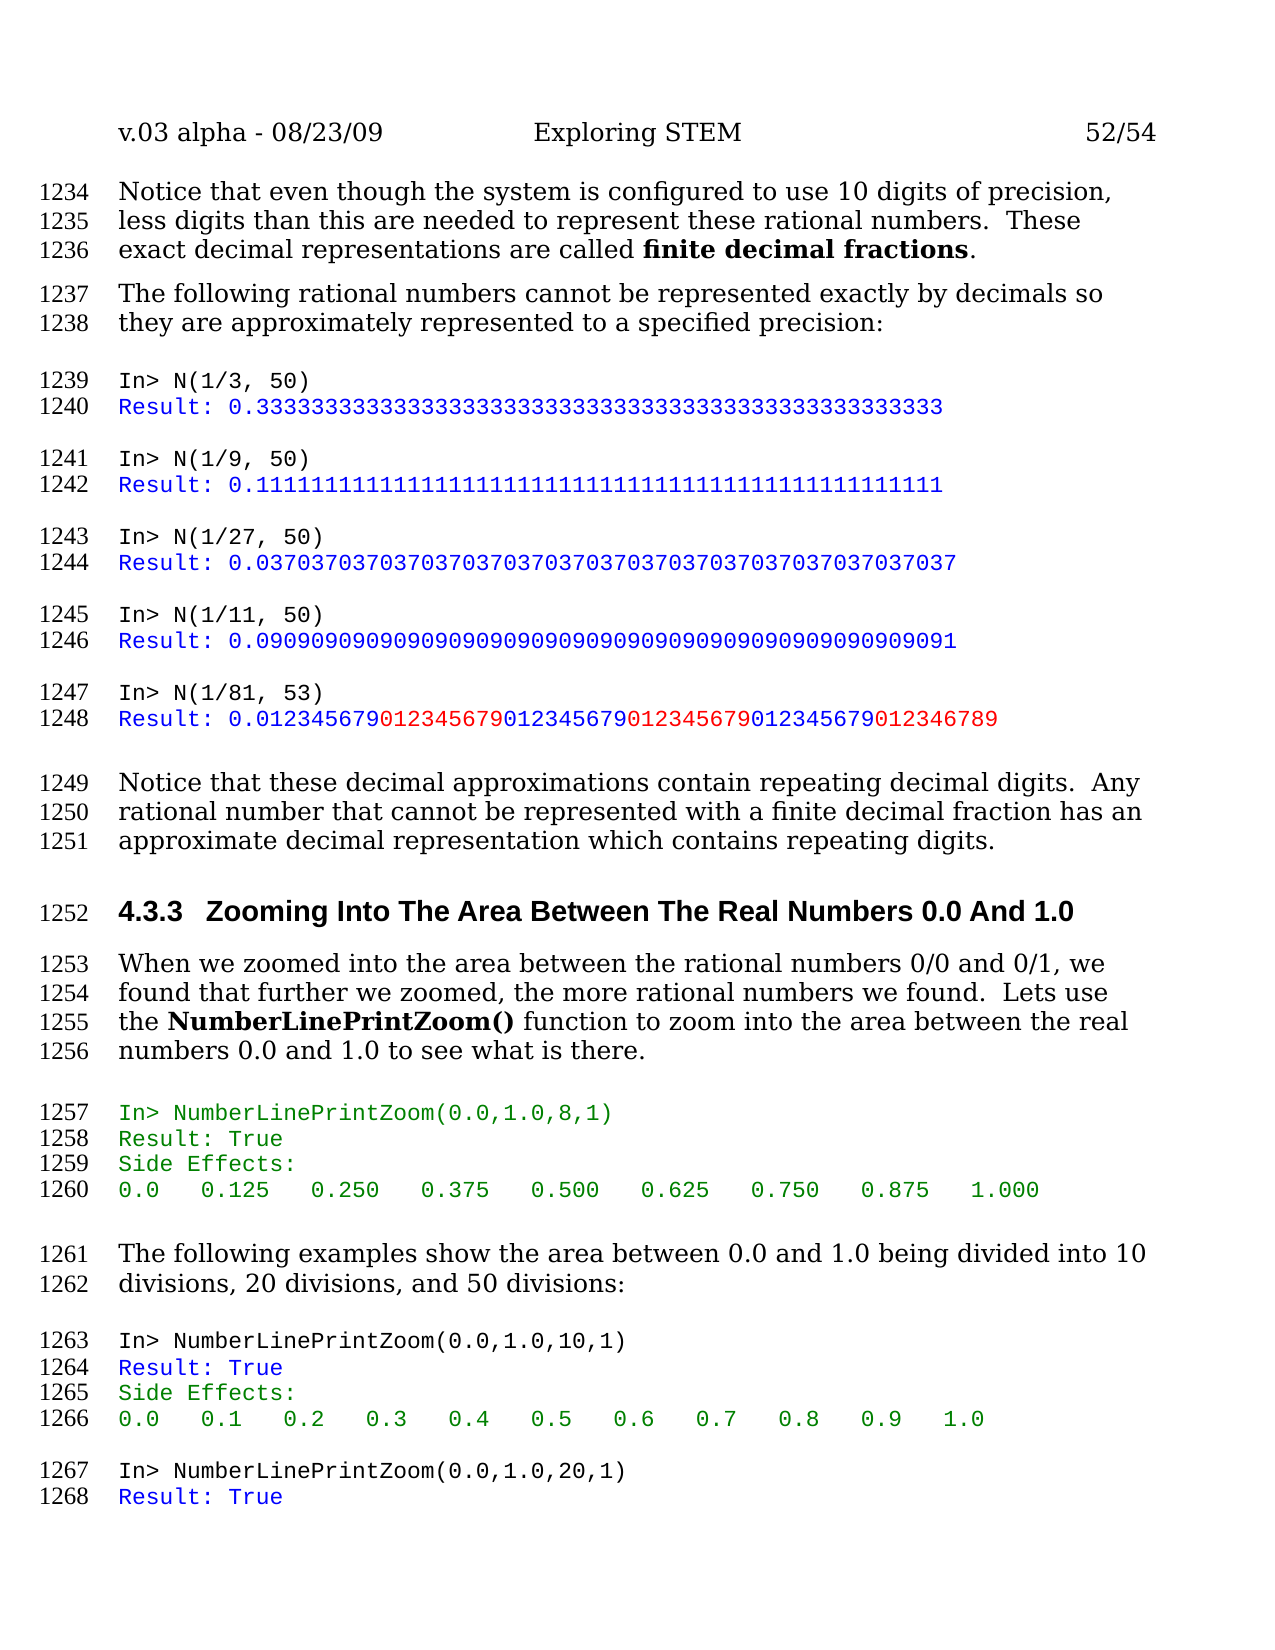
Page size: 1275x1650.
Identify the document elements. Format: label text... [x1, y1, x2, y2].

text Result: 0.33333333333333333333333333333333333333333333333333 [118, 396, 1157, 422]
text Notice that these decimal approximations contain repeating decimal digits. Any rational number that cannot be represented with a finite decimal fraction has an approximate decimal representation which contains repeating digits. [118, 768, 1157, 855]
text In> N(1/9, 50) [118, 448, 1157, 473]
text Result: 0.037037037037037037037037037037037037037037037037037 [118, 551, 1157, 577]
text Result: 0.090909090909090909090909090909090909090909090909091 [118, 629, 1157, 655]
text 0.0 0.1 0.2 0.3 0.4 0.5 0.6 0.7 0.8 0.9 1.0 [118, 1408, 1157, 1434]
text In> NumberLinePrintZoom(0.0,1.0,20,1) [118, 1459, 1157, 1486]
text In> N(1/81, 53) [118, 681, 1157, 707]
text In> N(1/27, 50) [118, 525, 1157, 551]
text In> NumberLinePrintZoom(0.0,1.0,10,1) [118, 1330, 1157, 1356]
text Result: True [118, 1486, 1157, 1511]
text Result: True [118, 1127, 1157, 1153]
text Side Effects: [118, 1153, 1157, 1179]
text Result: 0.012345679012345679012345679012345679012345679012346789 [118, 707, 1157, 733]
text Result: True [118, 1356, 1157, 1382]
text Result: 0.11111111111111111111111111111111111111111111111111 [118, 473, 1157, 499]
text The following rational numbers cannot be represented exactly by decimals so they are approximately represented to a specified precision: [118, 279, 1157, 338]
text In> N(1/3, 50) [118, 370, 1157, 396]
text In> NumberLinePrintZoom(0.0,1.0,8,1) [118, 1101, 1157, 1127]
text In> N(1/11, 50) [118, 603, 1157, 629]
subtitle Zooming Into The Area Between The Real Numbers 0.0 And 1.0 [118, 894, 1157, 928]
text Notice that even though the system is configured to use 10 digits of precision, less digits than this are needed to represent these rational numbers. These exact decimal representations are called finite decimal fractions. [118, 177, 1157, 264]
text 0.0 0.125 0.250 0.375 0.500 0.625 0.750 0.875 1.000 [118, 1179, 1157, 1205]
text When we zoomed into the area between the rational numbers 0/0 and 0/1, we found that further we zoomed, the more rational numbers we found. Lets use the NumberLinePrintZoom() function to zoom into the area between the real numbers 0.0 and 1.0 to see what is there. [118, 949, 1157, 1066]
text Side Effects: [118, 1382, 1157, 1408]
text The following examples show the area between 0.0 and 1.0 being divided into 10 divisions, 20 divisions, and 50 divisions: [118, 1239, 1157, 1298]
